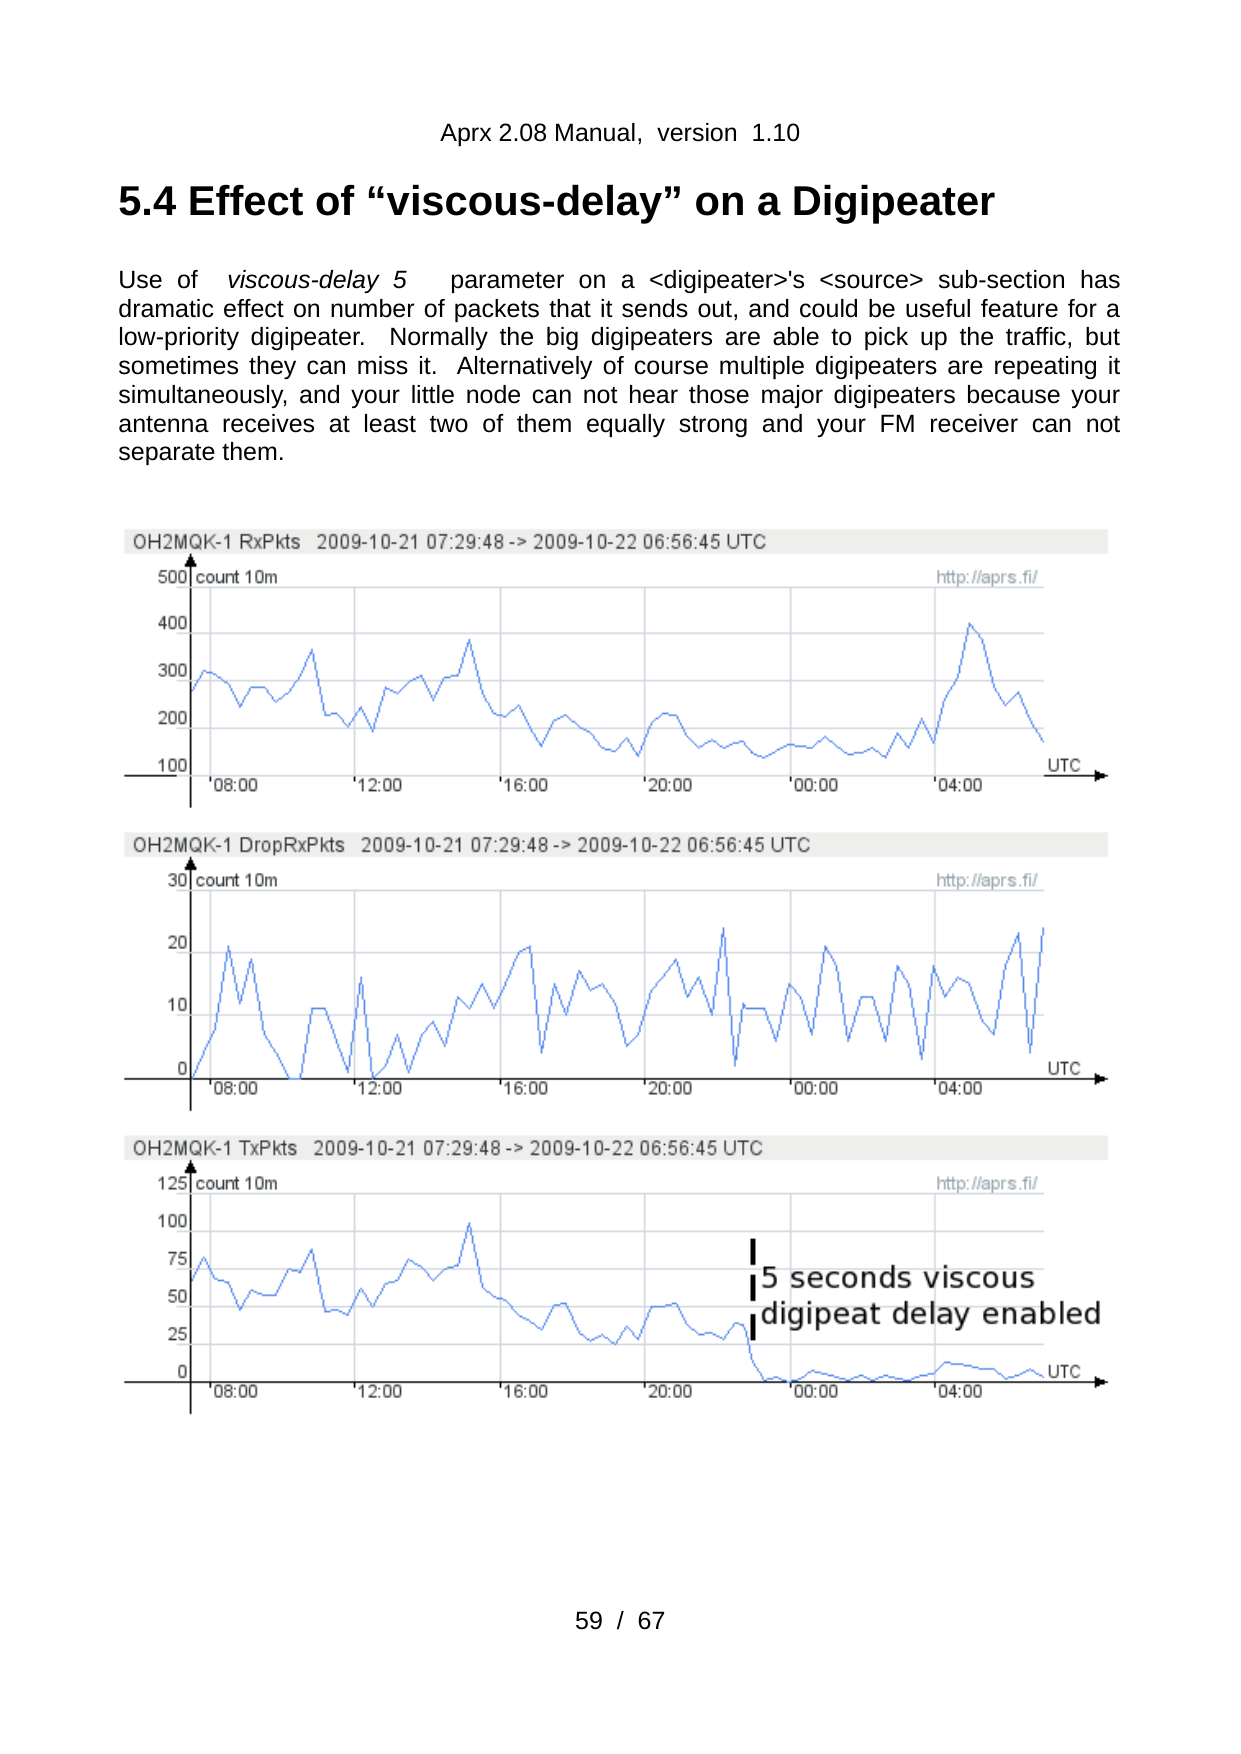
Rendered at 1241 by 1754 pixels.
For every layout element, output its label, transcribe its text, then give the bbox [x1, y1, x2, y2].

picture [118, 518, 1123, 1416]
text Use of viscous-delay 5 parameter on a <digipeater>'s <source> sub-section has dramatic effect on number of packets that it sends out, and could be useful feature for a low-priority digipeater. Normally the big digipeaters are able to pick up the traffic, but sometimes they can miss it. Alternatively of course multiple digipeaters are repeating it simultaneously, and your little node can not hear those major digipeaters because your antenna receives at least two of them equally strong and your FM receiver can not separate them. [118, 265, 1122, 466]
subtitle Effect of “viscous-delay” on a Digipeater [118, 176, 1122, 224]
